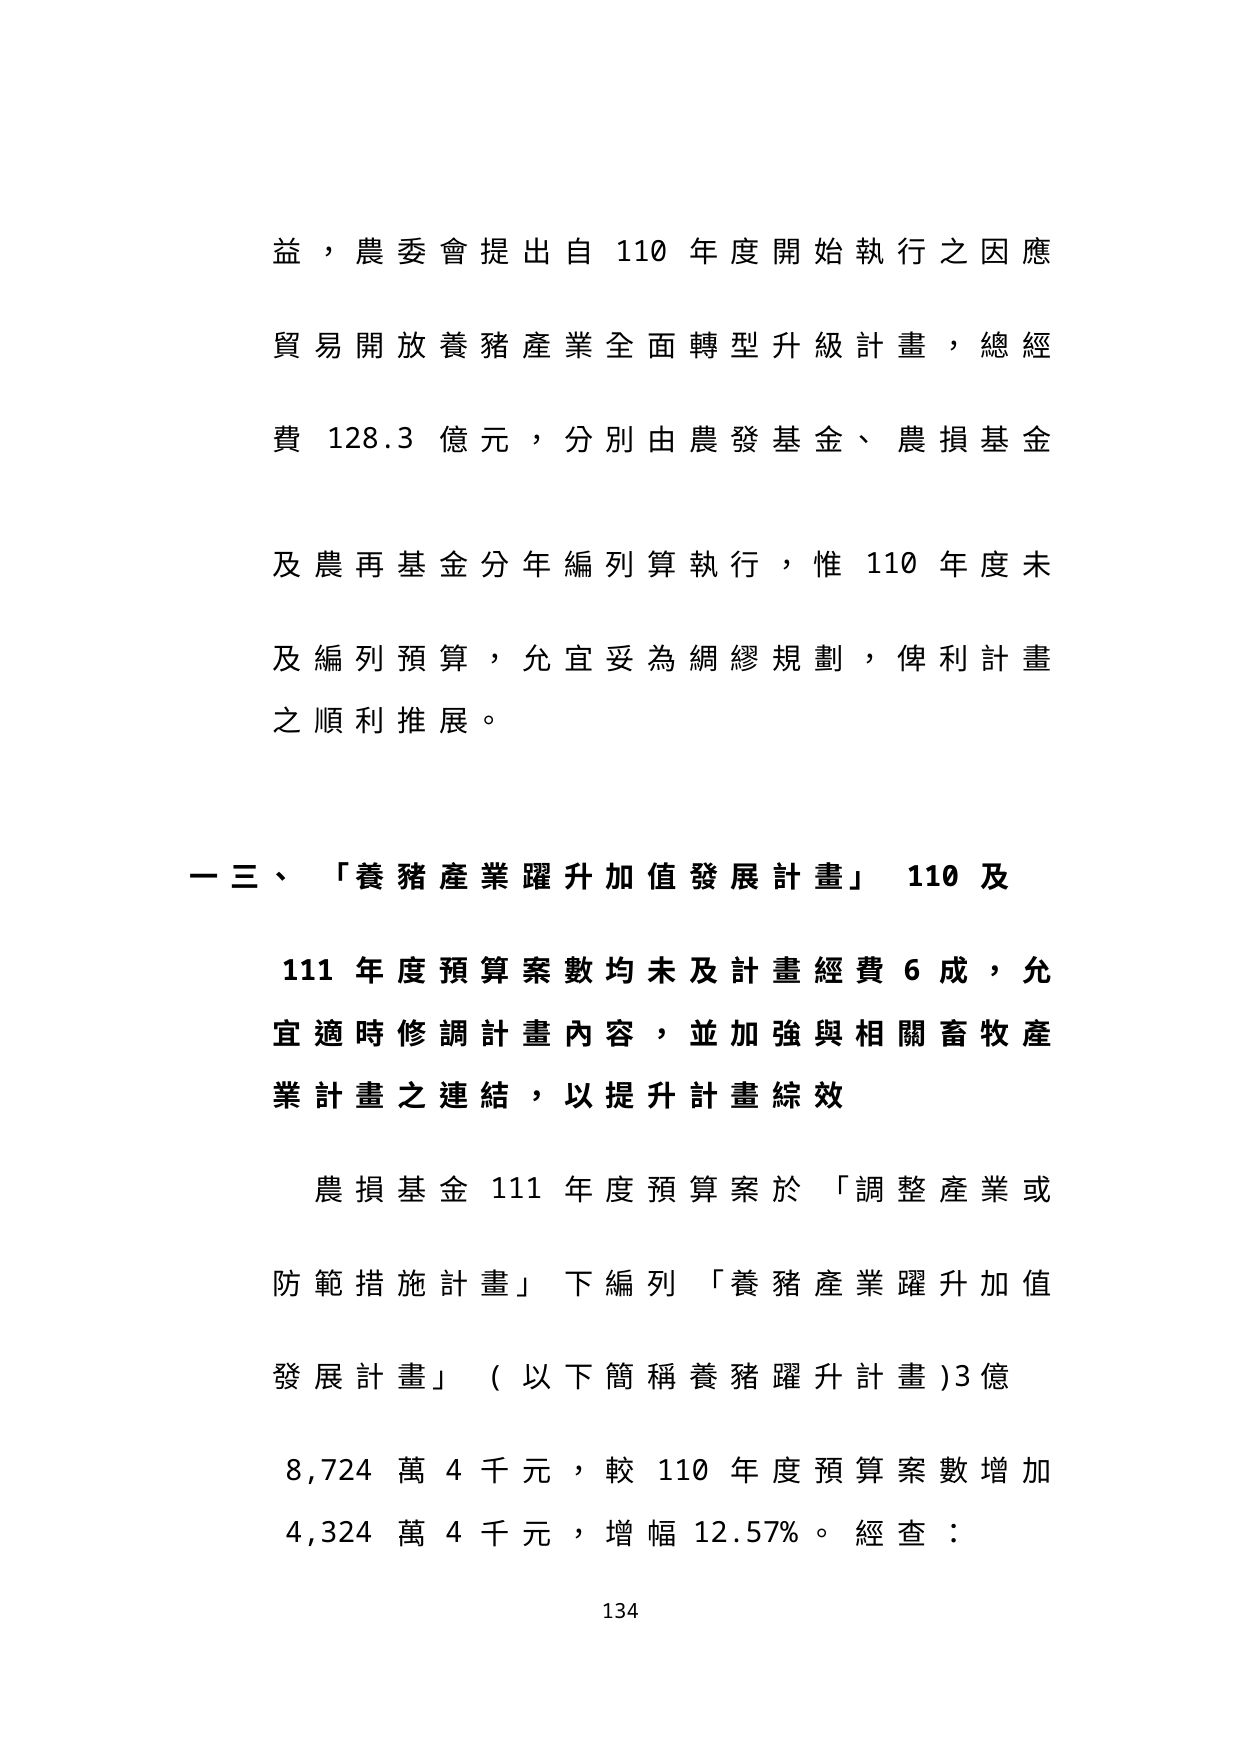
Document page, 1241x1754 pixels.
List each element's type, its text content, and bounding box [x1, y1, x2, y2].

text 一三、「養豬產業躍升加值發展計畫」110及111年度預算案數均未及計畫經費6成，允宜適時修調計畫內容，並加強與相關畜牧產業計畫之連結，以提升計畫綜效 [183, 802, 1058, 1115]
text 農損基金111年度預算案於「調整產業或防範措施計畫」下編列「養豬產業躍升加值發展計畫」(以下簡稱養豬躍升計畫)3億8,724萬4千元，較110年度預算案數增加4,324萬4千元，增幅12.57%。經查： [242, 1115, 1058, 1552]
text 益，農委會提出自110年度開始執行之因應貿易開放養豬產業全面轉型升級計畫，總經費128.3億元，分別由農發基金、農損基金及農再基金分年編列算執行，惟110年度未及編列預算，允宜妥為綢繆規劃，俾利計畫之順利推展。 [242, 177, 1058, 740]
